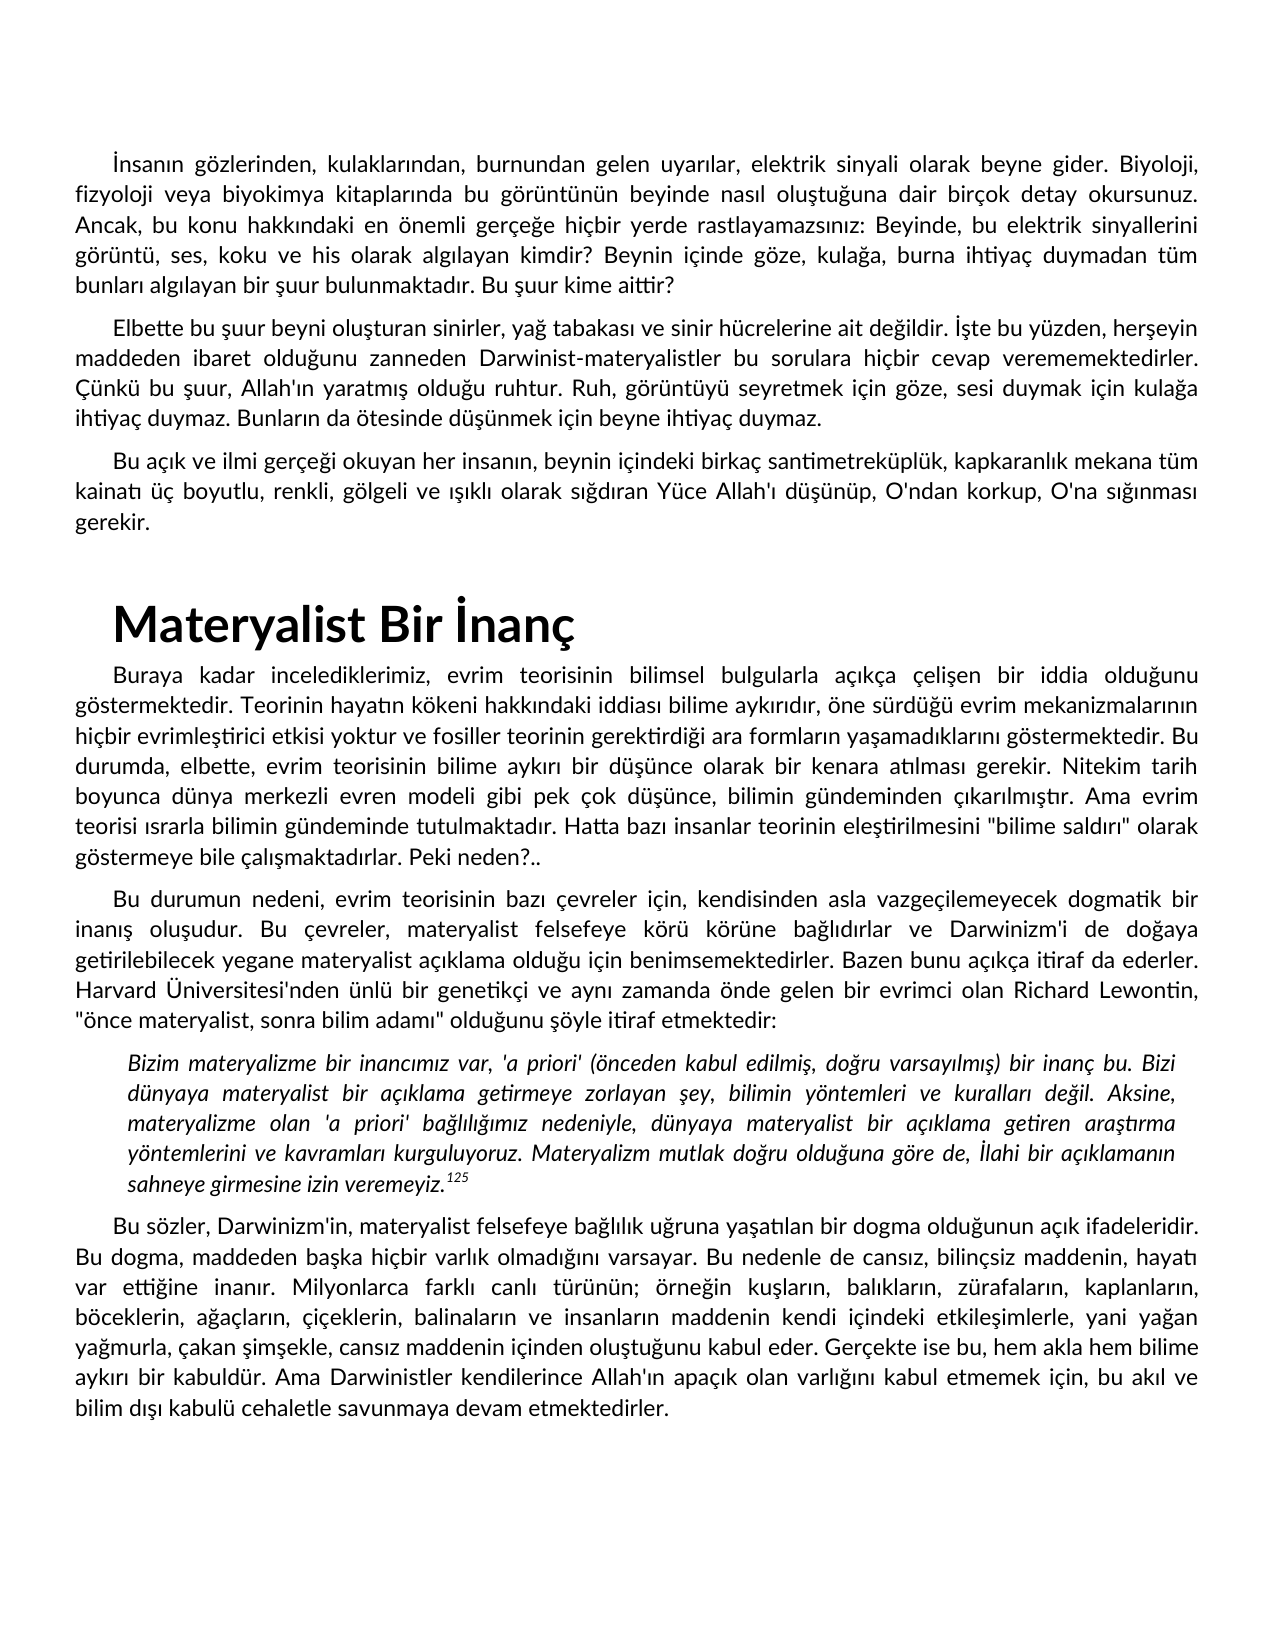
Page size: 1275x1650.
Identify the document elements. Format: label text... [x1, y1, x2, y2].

text Elbette bu şuur beyni oluşturan sinirler, yağ tabakası ve sinir hücrelerine ait değildir. İşte bu yüzden, herşeyin maddeden ibaret olduğunu zanneden Darwinist-materyalistler bu sorulara hiçbir cevap verememektedirler. Çünkü bu şuur, Allah'ın yaratmış olduğu ruhtur. Ruh, görüntüyü seyretmek için göze, sesi duymak için kulağa ihtiyaç duymaz. Bunların da ötesinde düşünmek için beyne ihtiyaç duymaz. [75, 313, 1200, 432]
text Bu sözler, Darwinizm'in, materyalist felsefeye bağlılık uğruna yaşatılan bir dogma olduğunun açık ifadeleridir. Bu dogma, maddeden başka hiçbir varlık olmadığını varsayar. Bu nedenle de cansız, bilinçsiz maddenin, hayatı var ettiğine inanır. Milyonlarca farklı canlı türünün; örneğin kuşların, balıkların, zürafaların, kaplanların, böceklerin, ağaçların, çiçeklerin, balinaların ve insanların maddenin kendi içindeki etkileşimlerle, yani yağan yağmurla, çakan şimşekle, cansız maddenin içinden oluştuğunu kabul eder. Gerçekte ise bu, hem akla hem bilime aykırı bir kabuldür. Ama Darwinistler kendilerince Allah'ın apaçık olan varlığını kabul etmemek için, bu akıl ve bilim dışı kabulü cehaletle savunmaya devam etmektedirler. [75, 1212, 1200, 1421]
text Bizim materyalizme bir inancımız var, 'a priori' (önceden kabul edilmiş, doğru varsayılmış) bir inanç bu. Bizi dünyaya materyalist bir açıklama getirmeye zorlayan şey, bilimin yöntemleri ve kuralları değil. Aksine, materyalizme olan 'a priori' bağlılığımız nedeniyle, dünyaya materyalist bir açıklama getiren araştırma yöntemlerini ve kavramları kurguluyoruz. Materyalizm mutlak doğru olduğuna göre de, İlahi bir açıklamanın sahneye girmesine izin veremeyiz.125 [127, 1048, 1177, 1197]
text Bu açık ve ilmi gerçeği okuyan her insanın, beynin içindeki birkaç santimetreküplük, kapkaranlık mekana tüm kainatı üç boyutlu, renkli, gölgeli ve ışıklı olarak sığdıran Yüce Allah'ı düşünüp, O'ndan korkup, O'na sığınması gerekir. [75, 447, 1200, 535]
text Bu durumun nedeni, evrim teorisinin bazı çevreler için, kendisinden asla vazgeçilemeyecek dogmatik bir inanış oluşudur. Bu çevreler, materyalist felsefeye körü körüne bağlıdırlar ve Darwinizm'i de doğaya getirilebilecek yegane materyalist açıklama olduğu için benimsemektedirler. Bazen bunu açıkça itiraf da ederler. Harvard Üniversitesi'nden ünlü bir genetikçi ve aynı zamanda önde gelen bir evrimci olan Richard Lewontin, "önce materyalist, sonra bilim adamı" olduğunu şöyle itiraf etmektedir: [75, 885, 1200, 1033]
text Buraya kadar incelediklerimiz, evrim teorisinin bilimsel bulgularla açıkça çelişen bir iddia olduğunu göstermektedir. Teorinin hayatın kökeni hakkındaki iddiası bilime aykırıdır, öne sürdüğü evrim mekanizmalarının hiçbir evrimleştirici etkisi yoktur ve fosiller teorinin gerektirdiği ara formların yaşamadıklarını göstermektedir. Bu durumda, elbette, evrim teorisinin bilime aykırı bir düşünce olarak bir kenara atılması gerekir. Nitekim tarih boyunca dünya merkezli evren modeli gibi pek çok düşünce, bilimin gündeminden çıkarılmıştır. Ama evrim teorisi ısrarla bilimin gündeminde tutulmaktadır. Hatta bazı insanlar teorinin eleştirilmesini "bilime saldırı" olarak göstermeye bile çalışmaktadırlar. Peki neden?.. [75, 661, 1200, 870]
text İnsanın gözlerinden, kulaklarından, burnundan gelen uyarılar, elektrik sinyali olarak beyne gider. Biyoloji, fizyoloji veya biyokimya kitaplarında bu görüntünün beyinde nasıl oluştuğuna dair birçok detay okursunuz. Ancak, bu konu hakkındaki en önemli gerçeğe hiçbir yerde rastlayamazsınız: Beyinde, bu elektrik sinyallerini görüntü, ses, koku ve his olarak algılayan kimdir? Beynin içinde göze, kulağa, burna ihtiyaç duymadan tüm bunları algılayan bir şuur bulunmaktadır. Bu şuur kime aittir? [75, 150, 1200, 298]
subtitle Materyalist Bir İnanç [112, 593, 1200, 653]
